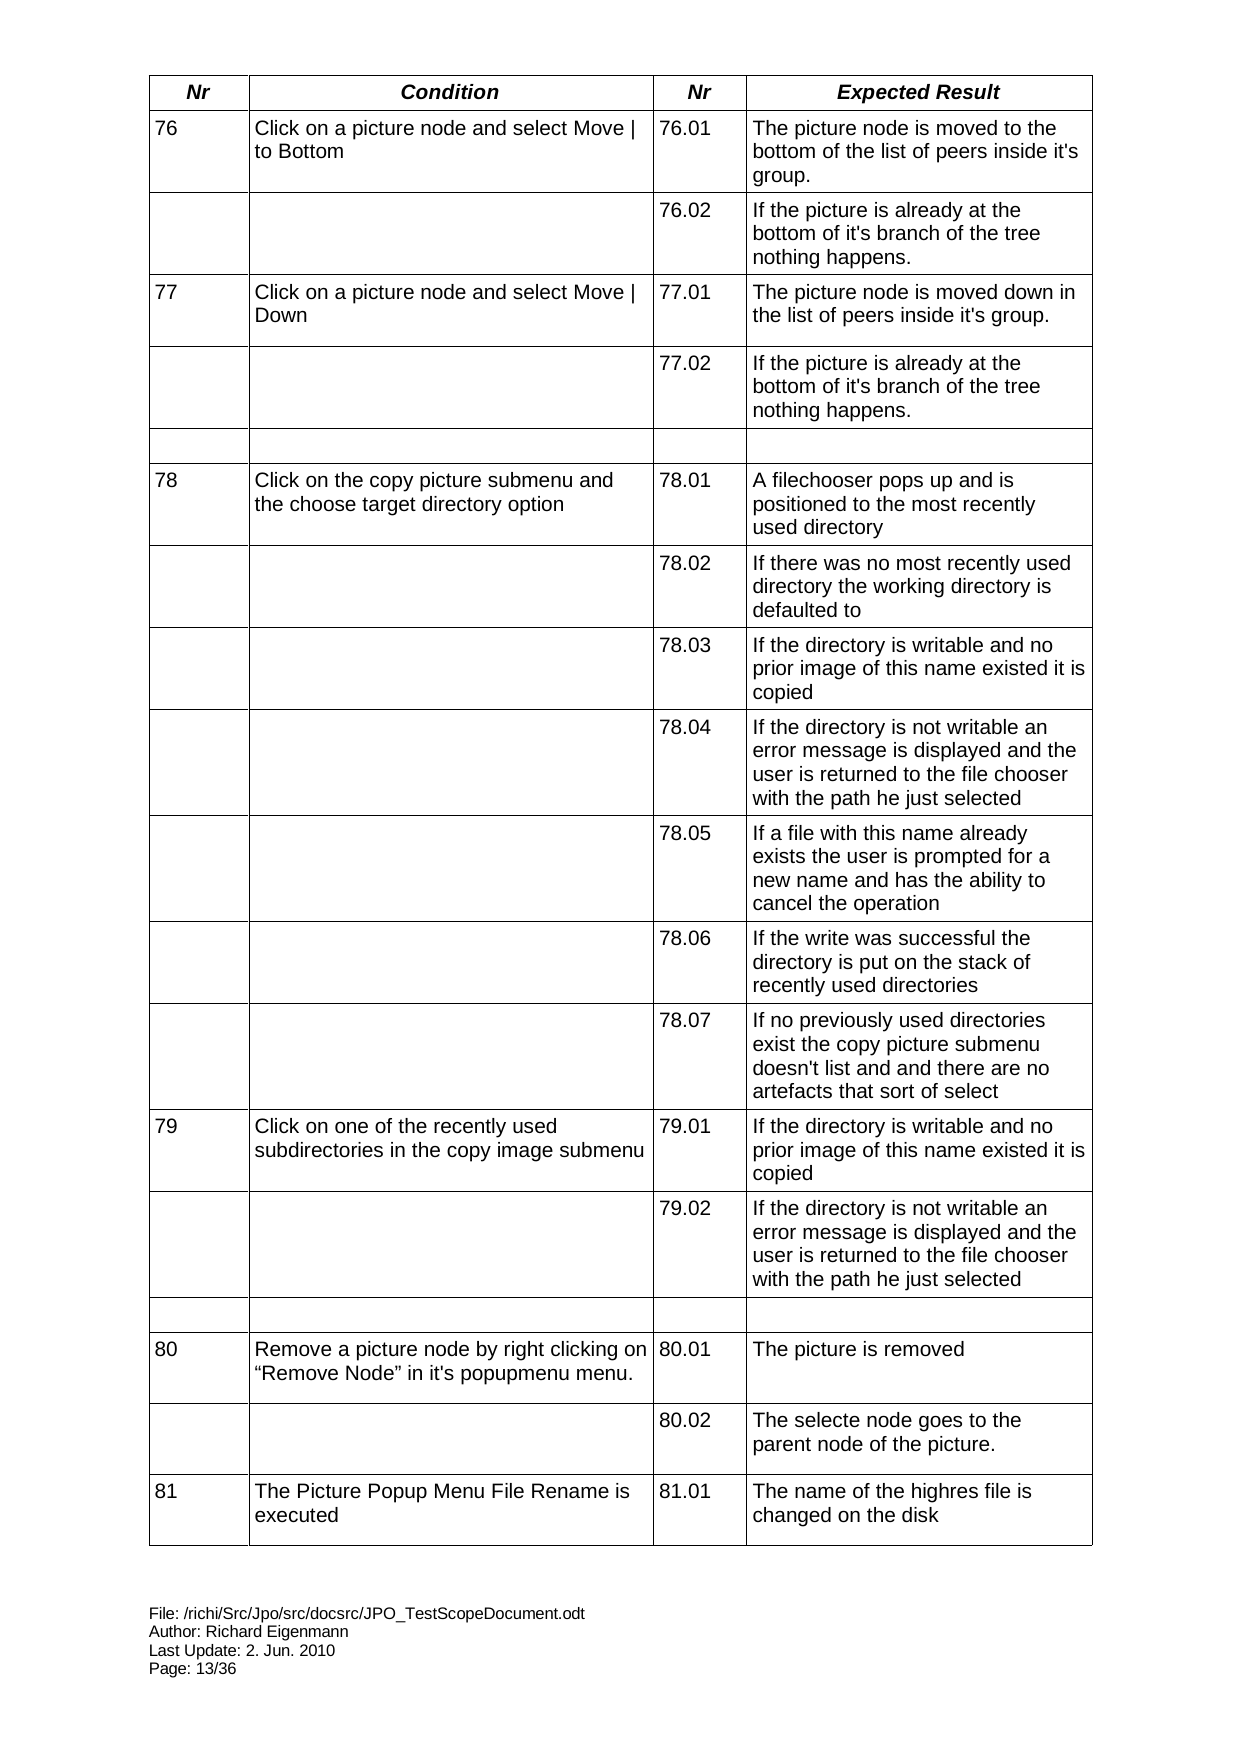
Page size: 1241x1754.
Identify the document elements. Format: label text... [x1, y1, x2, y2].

table_cell The selecte node goes to the parent node of the picture. [747, 1404, 1092, 1474]
table_cell [250, 710, 653, 815]
table_header Nr [150, 76, 248, 110]
table_cell [250, 1004, 653, 1109]
table_cell 80.02 [654, 1404, 746, 1474]
table_cell The picture node is moved down in the list of peers inside it's group. [747, 275, 1092, 346]
table_cell If the picture is already at the bottom of it's branch of the tree nothing happens. [747, 193, 1092, 274]
table_cell [150, 1404, 248, 1474]
table_cell [250, 816, 653, 921]
table_cell [250, 193, 653, 274]
table_cell 78.03 [654, 628, 746, 709]
table_cell 78.01 [654, 464, 746, 545]
table_cell 78.06 [654, 922, 746, 1003]
table_cell 79.02 [654, 1192, 746, 1297]
table_cell [250, 1298, 653, 1332]
table_header Expected Result [747, 76, 1092, 110]
table_cell [150, 546, 248, 627]
table_cell 80.01 [654, 1333, 746, 1403]
table_cell [150, 1298, 248, 1332]
table_cell 78.02 [654, 546, 746, 627]
table_cell 78.07 [654, 1004, 746, 1109]
table_cell If there was no most recently used directory the working directory is defaulted to [747, 546, 1092, 627]
table_cell If the directory is not writable an error message is displayed and the user is returned to the file chooser with the path he just selected [747, 710, 1092, 815]
table_header Condition [250, 76, 653, 110]
table_cell 78 [150, 464, 248, 545]
table_cell 81 [150, 1475, 248, 1545]
table_cell If the directory is writable and no prior image of this name existed it is copied [747, 1110, 1092, 1191]
table_cell 77.02 [654, 347, 746, 428]
table_cell If a file with this name already exists the user is prompted for a new name and has the ability to cancel the operation [747, 816, 1092, 921]
table_cell [654, 429, 746, 463]
table_cell Remove a picture node by right clicking on “Remove Node” in it's popupmenu menu. [250, 1333, 653, 1403]
table_cell 76.02 [654, 193, 746, 274]
table_cell 81.01 [654, 1475, 746, 1545]
table_cell [150, 628, 248, 709]
table_cell [250, 628, 653, 709]
table_cell [150, 1004, 248, 1109]
table_cell 78.05 [654, 816, 746, 921]
table_cell The picture is removed [747, 1333, 1092, 1403]
table_cell 76.01 [654, 111, 746, 192]
table_cell 79 [150, 1110, 248, 1191]
table_cell Click on a picture node and select Move | to Bottom [250, 111, 653, 192]
table_cell [250, 347, 653, 428]
table_cell [150, 710, 248, 815]
table_cell 78.04 [654, 710, 746, 815]
table_cell 80 [150, 1333, 248, 1403]
table_cell 76 [150, 111, 248, 192]
table_cell If the write was successful the directory is put on the stack of recently used directories [747, 922, 1092, 1003]
table_cell [250, 1192, 653, 1297]
table_cell [250, 922, 653, 1003]
table_cell If the picture is already at the bottom of it's branch of the tree nothing happens. [747, 347, 1092, 428]
table_cell 77 [150, 275, 248, 346]
table_cell [747, 429, 1092, 463]
table_cell [250, 546, 653, 627]
table_header Nr [654, 76, 746, 110]
table_cell [150, 816, 248, 921]
table_cell If the directory is not writable an error message is displayed and the user is returned to the file chooser with the path he just selected [747, 1192, 1092, 1297]
table_cell The Picture Popup Menu File Rename is executed [250, 1475, 653, 1545]
table_cell The picture node is moved to the bottom of the list of peers inside it's group. [747, 111, 1092, 192]
table_cell [250, 1404, 653, 1474]
table_cell If the directory is writable and no prior image of this name existed it is copied [747, 628, 1092, 709]
table_cell [654, 1298, 746, 1332]
table_cell [150, 347, 248, 428]
table_cell Click on one of the recently used subdirectories in the copy image submenu [250, 1110, 653, 1191]
table_cell [747, 1298, 1092, 1332]
table_cell [150, 1192, 248, 1297]
table_cell 77.01 [654, 275, 746, 346]
table_cell Click on the copy picture submenu and the choose target directory option [250, 464, 653, 545]
table_cell [150, 193, 248, 274]
table_cell A filechooser pops up and is positioned to the most recently used directory [747, 464, 1092, 545]
table_cell [150, 922, 248, 1003]
table_cell 79.01 [654, 1110, 746, 1191]
table_cell The name of the highres file is changed on the disk [747, 1475, 1092, 1545]
table_cell If no previously used directories exist the copy picture submenu doesn't list and and there are no artefacts that sort of select [747, 1004, 1092, 1109]
table_cell [250, 429, 653, 463]
table_cell [150, 429, 248, 463]
table_cell Click on a picture node and select Move | Down [250, 275, 653, 346]
